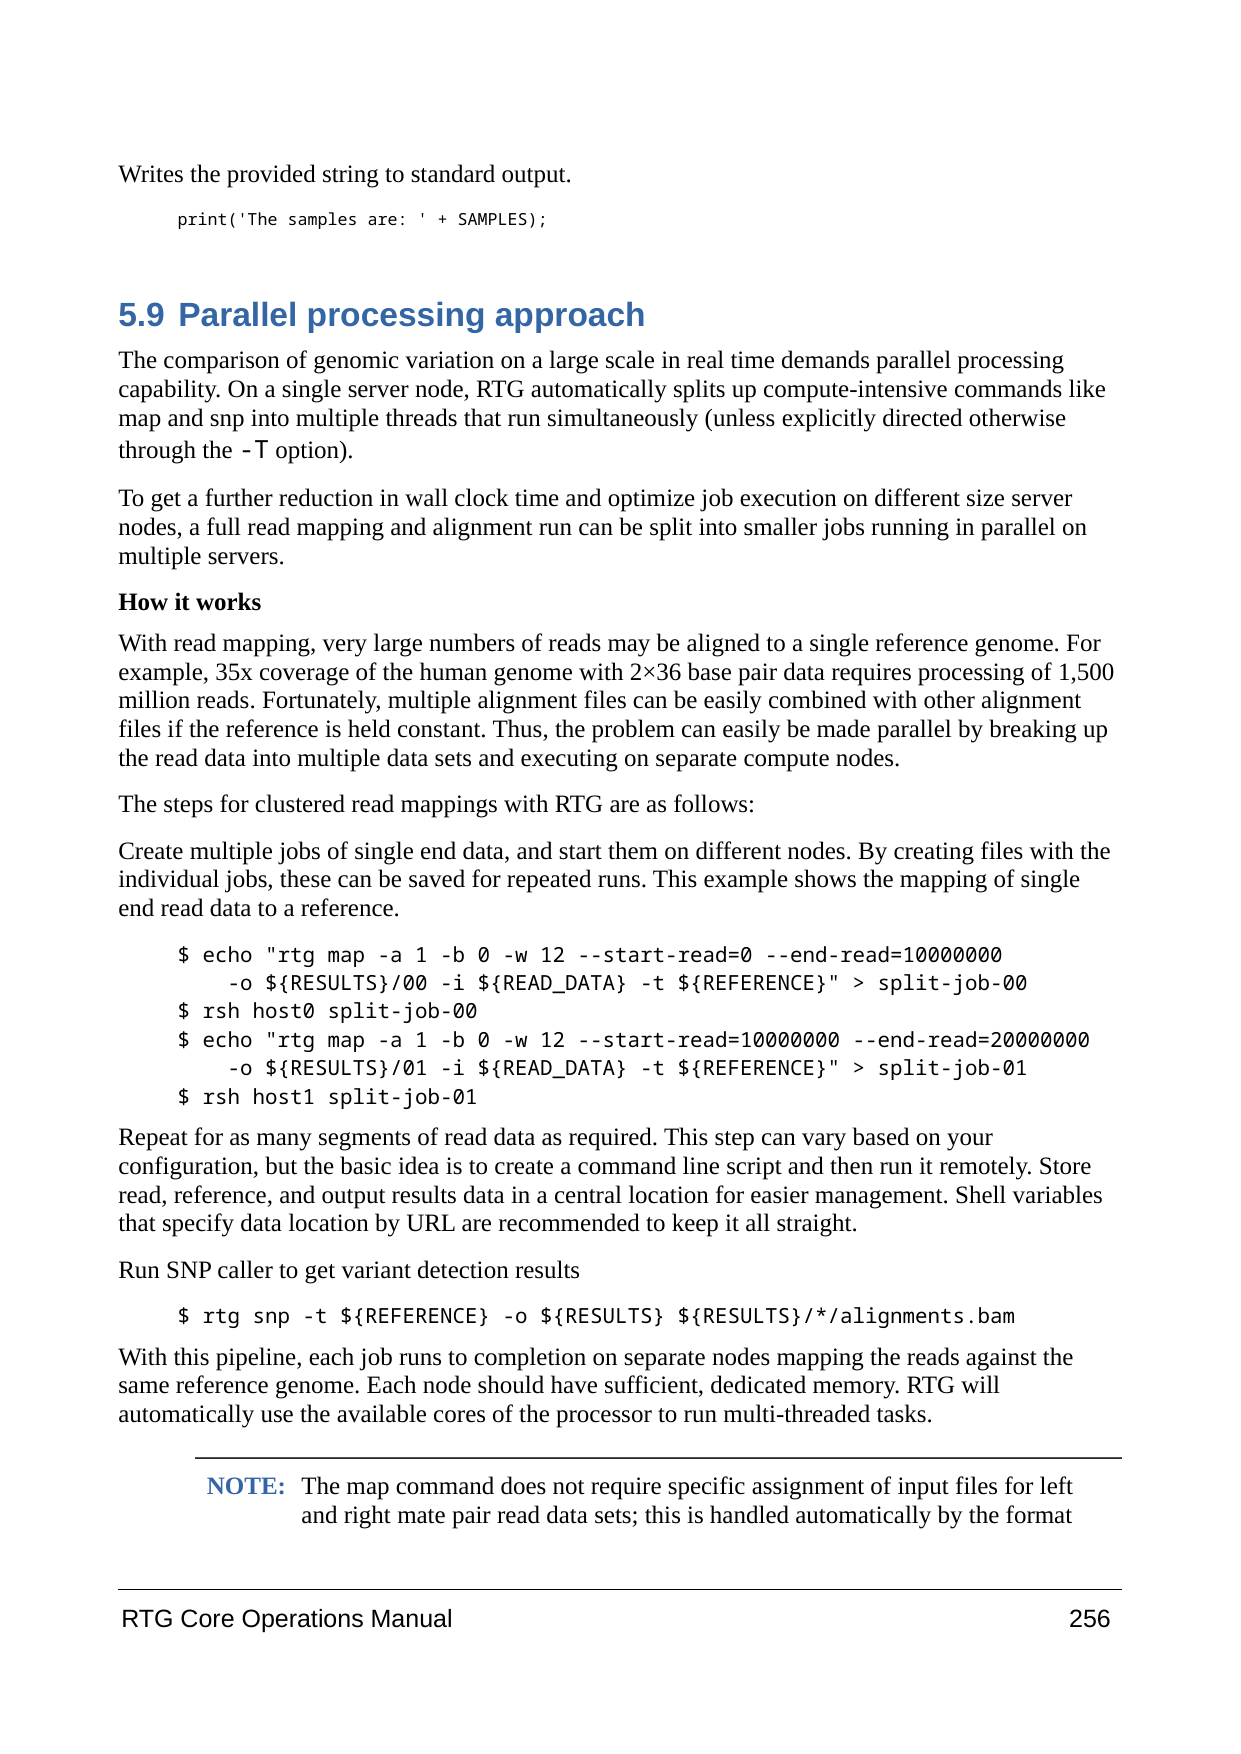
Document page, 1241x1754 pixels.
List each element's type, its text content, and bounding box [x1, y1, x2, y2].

text print('The samples are: ' + SAMPLES); [177, 208, 1122, 230]
text $ echo "rtg map -a 1 -b 0 -w 12 --start-read=0 --end-read=10000000 [177, 940, 1122, 968]
text With this pipeline, each job runs to completion on separate nodes mapping the reads against the same reference genome. Each node should have sufficient, dedicated memory. RTG will automatically use the available cores of the processor to run multi-threaded tasks. [118, 1342, 1122, 1428]
text To get a further reduction in wall clock time and optimize job execution on different size server nodes, a full read mapping and alignment run can be split into smaller jobs running in parallel on multiple servers. [118, 483, 1122, 570]
text NOTE: The map command does not require specific assignment of input files for left and right mate pair read data sets; this is handled automatically by the format [195, 1460, 1122, 1540]
text $ rsh host1 split-job-01 [177, 1082, 1122, 1110]
text -o ${RESULTS}/01 -i ${READ_DATA} -t ${REFERENCE}" > split-job-01 [177, 1053, 1122, 1082]
subtitle How it works [118, 587, 1122, 616]
text With read mapping, very large numbers of reads may be aligned to a single reference genome. For example, 35x coverage of the human genome with 2×36 base pair data requires processing of 1,500 million reads. Fortunately, multiple alignment files can be easily combined with other alignment files if the reference is held constant. Thus, the problem can easily be made parallel by breaking up the read data into multiple data sets and executing on separate compute nodes. [118, 628, 1122, 772]
text Repeat for as many segments of read data as required. This step can vary based on your configuration, but the basic idea is to create a command line script and then run it remotely. Store read, reference, and output results data in a central location for easier management. Shell variables that specify data location by URL are recommended to keep it all straight. [118, 1122, 1122, 1237]
text -o ${RESULTS}/00 -i ${READ_DATA} -t ${REFERENCE}" > split-job-00 [177, 968, 1122, 997]
text Create multiple jobs of single end data, and start them on different nodes. By creating files with the individual jobs, these can be saved for repeated runs. This example shows the mapping of single end read data to a reference. [118, 836, 1122, 922]
subtitle Parallel processing approach [118, 294, 1122, 333]
text Writes the provided string to standard output. [118, 159, 1122, 187]
text $ rsh host0 split-job-00 [177, 997, 1122, 1025]
text $ rtg snp -t ${REFERENCE} -o ${RESULTS} ${RESULTS}/*/alignments.bam [177, 1301, 1122, 1330]
text The steps for clustered read mappings with RTG are as follows: [118, 789, 1122, 818]
text $ echo "rtg map -a 1 -b 0 -w 12 --start-read=10000000 --end-read=20000000 [177, 1025, 1122, 1053]
text Run SNP caller to get variant detection results [118, 1255, 1122, 1284]
text The comparison of genomic variation on a large scale in real time demands parallel processing capability. On a single server node, RTG automatically splits up compute-intensive commands like map and snp into multiple threads that run simultaneously (unless explicitly directed otherwise through the -T option). [118, 345, 1122, 466]
